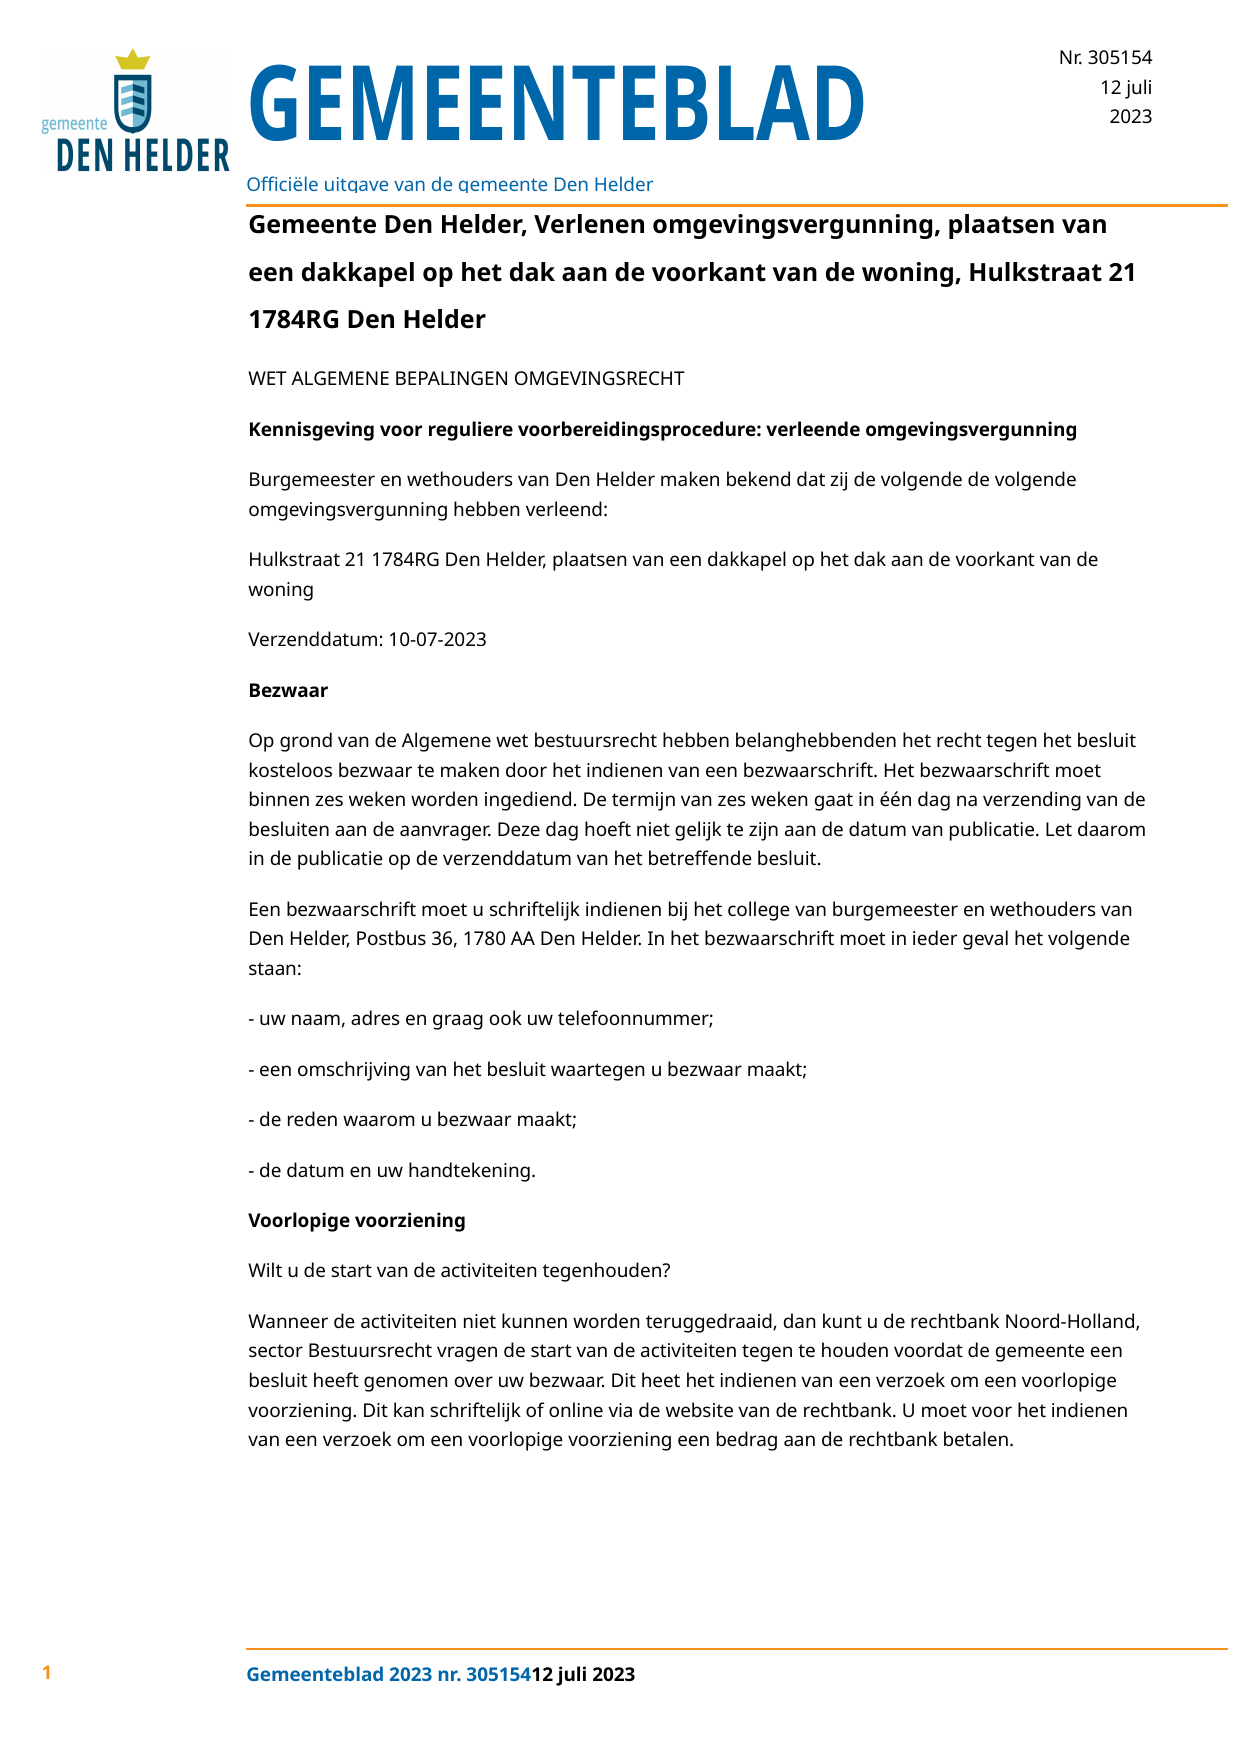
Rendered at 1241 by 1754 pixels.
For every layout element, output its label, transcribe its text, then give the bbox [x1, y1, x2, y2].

text Burgemeester en wethouders van Den Helder maken bekend dat zij de volgende de volgende omgevingsvergunning hebben verleend: [248, 466, 1152, 522]
text Een bezwaarschrift moet u schriftelijk indienen bij het college van burgemeester en wethouders van Den Helder, Postbus 36, 1780 AA Den Helder. In het bezwaarschrift moet in ieder geval het volgende staan: [248, 896, 1152, 981]
text Hulkstraat 21 1784RG Den Helder, plaatsen van een dakkapel op het dak aan de voorkant van de woning [248, 546, 1152, 602]
text Kennisgeving voor reguliere voorbereidingsprocedure: verleende omgevingsvergunning [248, 416, 1152, 442]
picture [63, 144, 68, 165]
text - de reden waarom u bezwaar maakt; [248, 1106, 1152, 1132]
text WET ALGEMENE BEPALINGEN OMGEVINGSRECHT [248, 366, 1152, 391]
text - uw naam, adres en graag ook uw telefoonnummer; [248, 1006, 1152, 1031]
picture [220, 160, 224, 172]
text Bezwaar [248, 677, 1152, 702]
text - een omschrijving van het besluit waartegen u bezwaar maakt; [248, 1056, 1152, 1082]
text - de datum en uw handtekening. [248, 1157, 1152, 1182]
picture [130, 157, 135, 172]
picture [41, 47, 231, 172]
text Wanneer de activiteiten niet kunnen worden teruggedraaid, dan kunt u de rechtbank Noord-Holland, sector Bestuursrecht vragen de start van de activiteiten tegen te houden voordat de gemeente een besluit heeft genomen over uw bezwaar. Dit heet het indienen van een verzoek om een voorlopige voorziening. Dit kan schriftelijk of online via de website van de rechtbank. U moet voor het indienen van een verzoek om een voorlopige voorziening een bedrag aan de rechtbank betalen. [248, 1308, 1152, 1452]
text Gemeente Den Helder, Verlenen omgevingsvergunning, plaatsen van een dakkapel op het dak aan de voorkant van de woning, Hulkstraat 21 1784RG Den Helder [248, 207, 1152, 336]
text Voorlopige voorziening [248, 1207, 1152, 1233]
picture [182, 144, 187, 165]
text Verzenddatum: 10-07-2023 [248, 626, 1152, 652]
text Op grond van de Algemene wet bestuursrecht hebben belanghebbenden het recht tegen het besluit kosteloos bezwaar te maken door het indienen van een bezwaarschrift. Het bezwaarschrift moet binnen zes weken worden ingediend. De termijn van zes weken gaat in één dag na verzending van de besluiten aan de aanvrager. Deze dag hoeft niet gelijk te zijn aan de datum van publicatie. Let daarom in de publicatie op de verzenddatum van het betreffende besluit. [248, 727, 1152, 871]
text Wilt u de start van de activiteiten tegenhouden? [248, 1258, 1152, 1283]
picture [100, 154, 106, 172]
